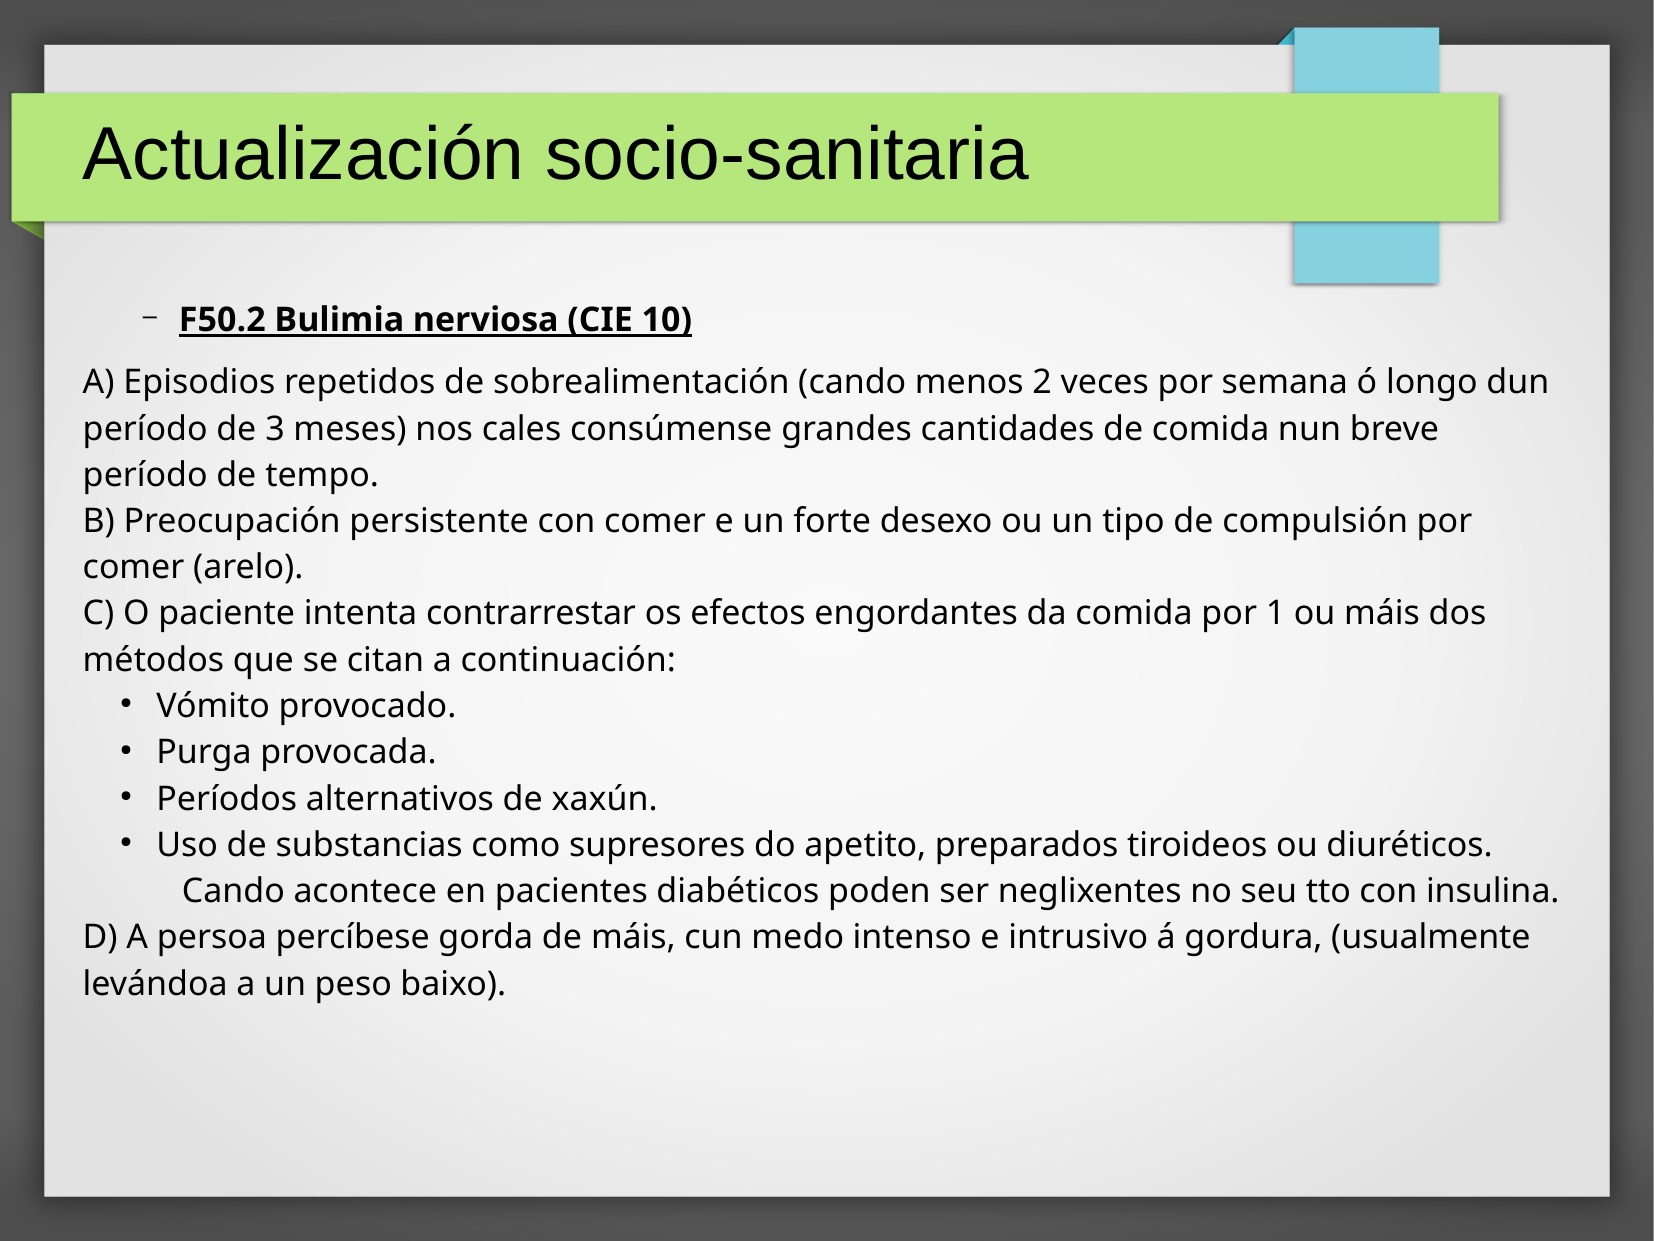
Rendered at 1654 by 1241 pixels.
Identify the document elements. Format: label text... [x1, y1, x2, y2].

title Actualización socio-sanitaria [82, 94, 1264, 213]
picture [0, 0, 1654, 1241]
list F50.2 Bulimia nerviosa (CIE 10) A) Episodios repetidos de sobrealimentación (cando menos 2 veces por semana ó longo dun período de 3 meses) nos cales consúmense grandes cantidades de comida nun breve período de tempo. B) Preocupación persistente con comer e un forte desexo ou un tipo de compulsión por comer (arelo). C) O paciente intenta contrarrestar os efectos engordantes da comida por 1 ou máis dos métodos que se citan a continuación: Vómito provocado. Purga provocada. Períodos alternativos de xaxún. Uso de substancias como supresores do apetito, preparados tiroideos ou diuréticos. Cando acontece en pacientes diabéticos poden ser neglixentes no seu tto con insulina. D) A persoa percíbese gorda de máis, cun medo intenso e intrusivo á gordura, (usualmente levándoa a un peso baixo). [82, 295, 1571, 1015]
